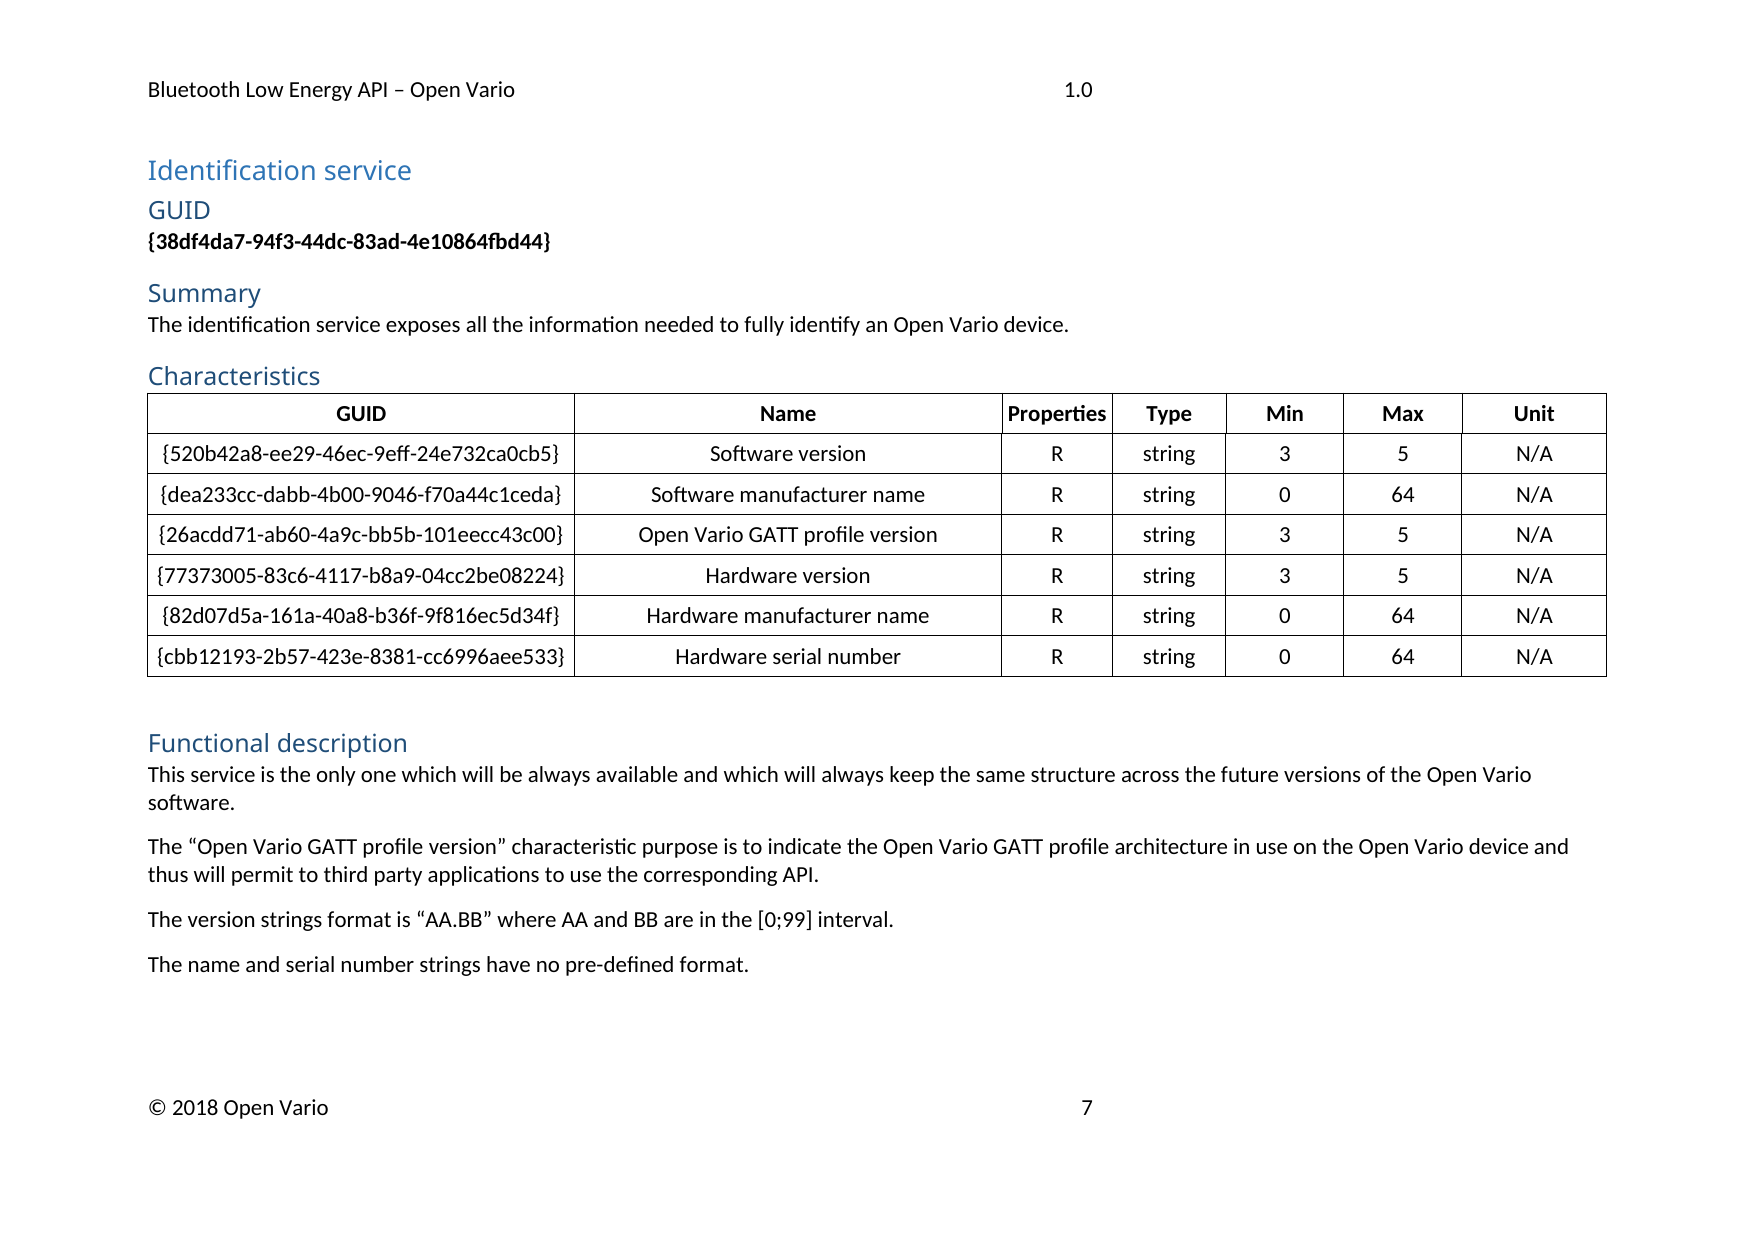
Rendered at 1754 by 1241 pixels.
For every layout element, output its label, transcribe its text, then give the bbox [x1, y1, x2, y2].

subtitle Identification service [148, 152, 1606, 189]
table_cell R [1002, 596, 1112, 635]
table_cell string [1113, 434, 1225, 473]
table_cell N/A [1462, 596, 1606, 635]
table_cell {520b42a8-ee29-46ec-9eff-24e732ca0cb5} [148, 434, 574, 473]
table_cell 64 [1344, 636, 1461, 676]
table_cell string [1113, 555, 1225, 595]
table_cell 3 [1226, 515, 1343, 554]
table_cell Software version [575, 434, 1001, 473]
table_cell N/A [1462, 515, 1606, 554]
table_cell 64 [1344, 596, 1461, 635]
table_cell R [1002, 474, 1112, 514]
text This service is the only one which will be always available and which will always keep the same structure across the future versions of the Open Vario software. [148, 760, 1606, 816]
table_header Name [575, 394, 1002, 433]
table_cell {26acdd71-ab60-4a9c-bb5b-101eecc43c00} [148, 515, 574, 554]
table_cell string [1113, 515, 1225, 554]
subtitle Functional description [148, 726, 1606, 760]
table_cell Hardware manufacturer name [575, 596, 1001, 635]
table_cell string [1113, 596, 1225, 635]
table_cell 0 [1226, 596, 1343, 635]
table_cell N/A [1462, 555, 1606, 595]
table_cell N/A [1462, 636, 1606, 676]
table_cell Open Vario GATT profile version [575, 515, 1001, 554]
text The name and serial number strings have no pre-defined format. [148, 950, 1606, 978]
text The version strings format is “AA.BB” where AA and BB are in the [0;99] interval. [148, 905, 1606, 933]
subtitle GUID [148, 193, 1606, 227]
table_cell R [1002, 555, 1112, 595]
subtitle Characteristics [148, 359, 1606, 393]
table_cell 3 [1226, 434, 1343, 473]
text The identification service exposes all the information needed to fully identify an Open Vario device. [148, 310, 1606, 338]
table_cell {77373005-83c6-4117-b8a9-04cc2be08224} [148, 555, 574, 595]
table_cell 5 [1344, 555, 1461, 595]
table_cell {cbb12193-2b57-423e-8381-cc6996aee533} [148, 636, 574, 676]
table_header Properties [1003, 394, 1112, 433]
table_cell {dea233cc-dabb-4b00-9046-f70a44c1ceda} [148, 474, 574, 514]
table_cell 0 [1226, 636, 1343, 676]
table_cell string [1113, 636, 1225, 676]
table_cell 3 [1226, 555, 1343, 595]
subtitle Summary [148, 276, 1606, 310]
table_cell 0 [1226, 474, 1343, 514]
text {38df4da7-94f3-44dc-83ad-4e10864fbd44} [148, 227, 1606, 255]
table_cell Software manufacturer name [575, 474, 1001, 514]
table_header GUID [148, 394, 574, 433]
table_cell R [1002, 636, 1112, 676]
table_header Max [1344, 394, 1462, 433]
table_header Type [1113, 394, 1226, 433]
table_header Unit [1463, 394, 1606, 433]
table_cell R [1002, 515, 1112, 554]
table_cell Hardware serial number [575, 636, 1001, 676]
table_cell R [1002, 434, 1112, 473]
table_cell 64 [1344, 474, 1461, 514]
table_cell N/A [1462, 474, 1606, 514]
text The “Open Vario GATT profile version” characteristic purpose is to indicate the Open Vario GATT profile architecture in use on the Open Vario device and thus will permit to third party applications to use the corresponding API. [148, 832, 1606, 888]
table_cell Hardware version [575, 555, 1001, 595]
table_cell 5 [1344, 434, 1461, 473]
table_cell N/A [1462, 434, 1606, 473]
table_cell 5 [1344, 515, 1461, 554]
table_header Min [1227, 394, 1343, 433]
table_cell {82d07d5a-161a-40a8-b36f-9f816ec5d34f} [148, 596, 574, 635]
table_cell string [1113, 474, 1225, 514]
